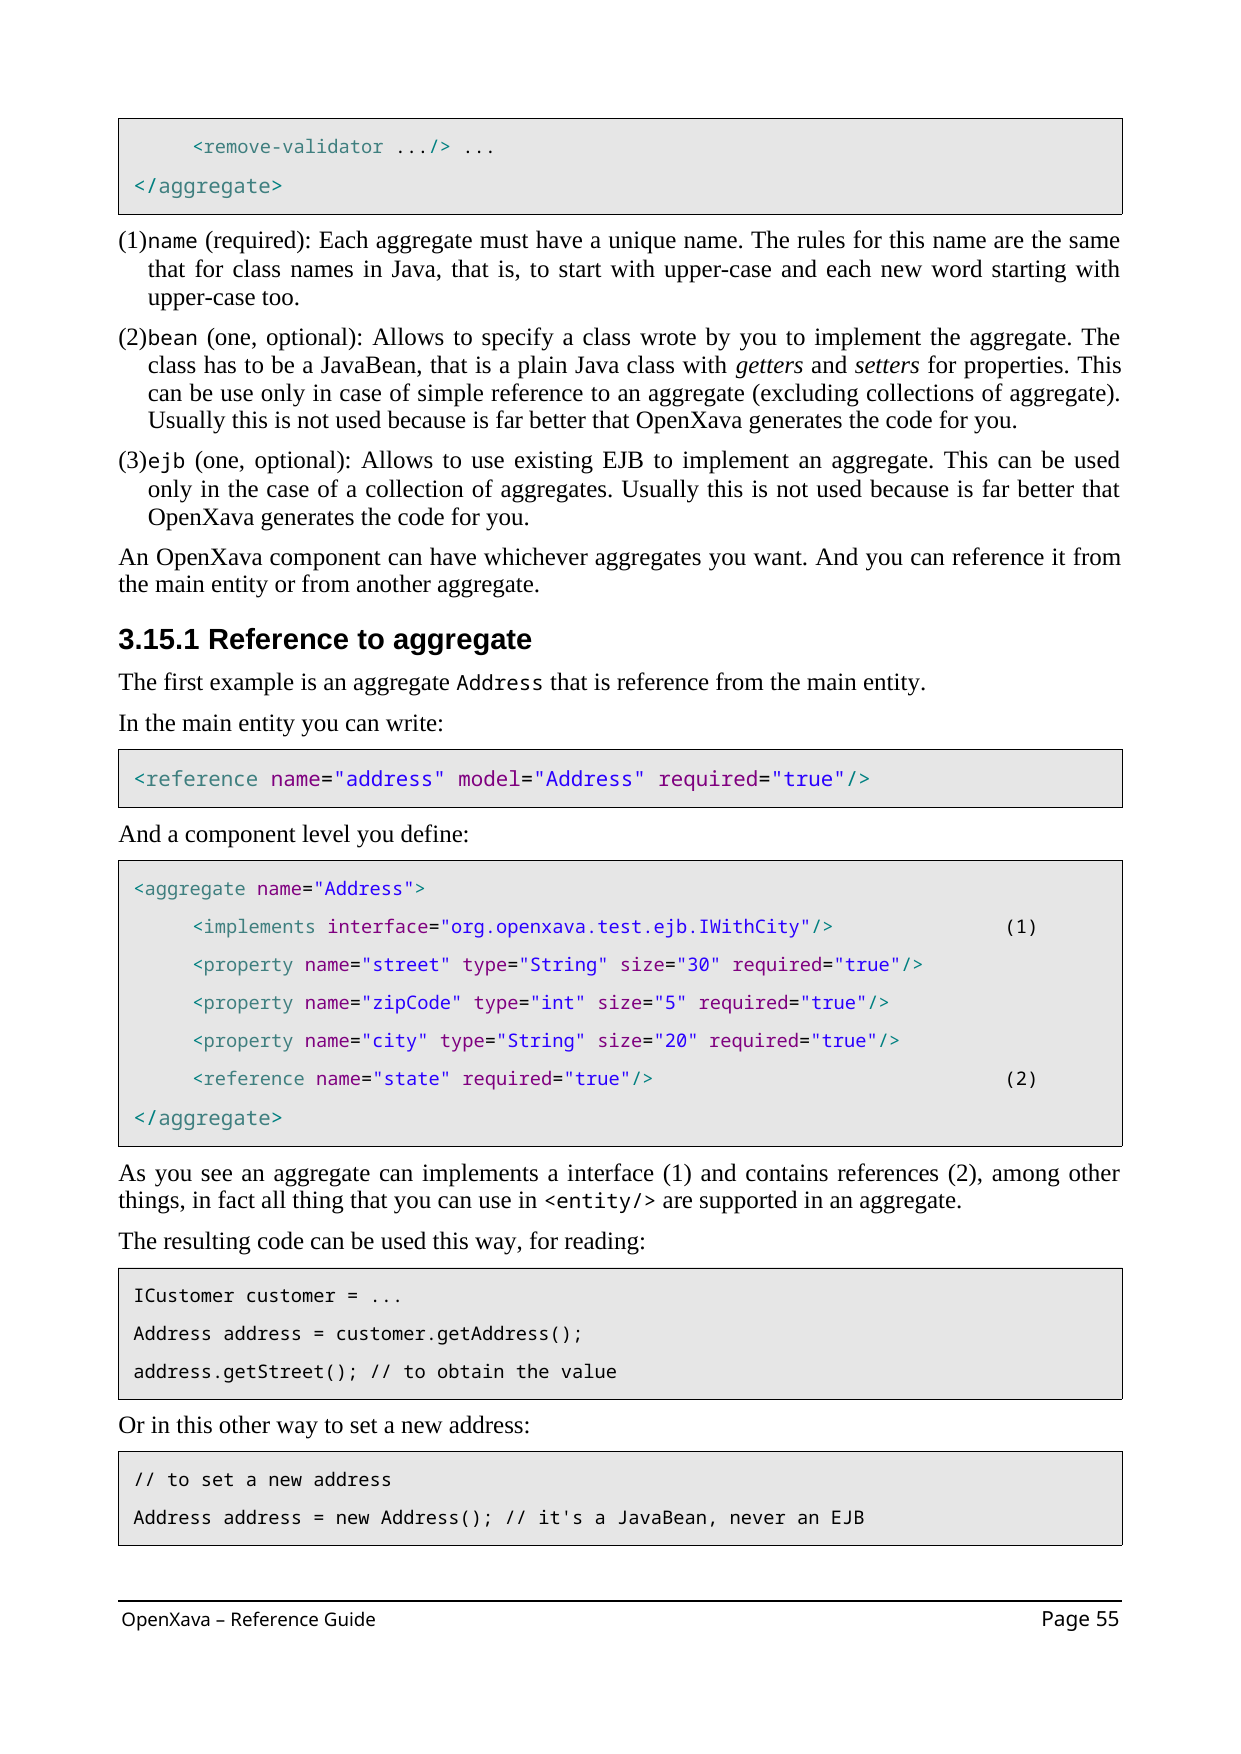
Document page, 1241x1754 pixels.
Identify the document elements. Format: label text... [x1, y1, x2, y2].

text </aggregate> [119, 1088, 1122, 1146]
text Or in this other way to set a new address: [118, 1411, 1122, 1439]
text <remove-validator .../> ... [119, 119, 1122, 156]
text // to set a new address [119, 1452, 1122, 1489]
text <reference name="state" required="true"/> (2) [119, 1050, 1122, 1088]
text <implements interface="org.openxava.test.ejb.IWithCity"/> (1) [119, 898, 1122, 936]
text And a component level you define: [118, 820, 1122, 848]
text <property name="zipCode" type="int" size="5" required="true"/> [119, 974, 1122, 1012]
text <property name="street" type="String" size="30" required="true"/> [119, 936, 1122, 974]
text An OpenXava component can have whichever aggregates you want. And you can reference it from the main entity or from another aggregate. [118, 543, 1122, 598]
text <property name="city" type="String" size="20" required="true"/> [119, 1012, 1122, 1050]
text <reference name="address" model="Address" required="true"/> [119, 750, 1122, 807]
list bean (one, optional): Allows to specify a class wrote by you to implement the aggregate. The class has to be a JavaBean, that is a plain Java class with getters and setters for properties. This can be use only in case of simple reference to an aggregate (excluding collections of aggregate). Usually this is not used because is far better that OpenXava generates the code for you. [118, 323, 1122, 434]
text ICustomer customer = ... [119, 1269, 1122, 1305]
text In the main entity you can write: [118, 709, 1122, 737]
subtitle Reference to aggregate [118, 623, 1122, 656]
text <aggregate name="Address"> [119, 861, 1122, 898]
text The resulting code can be used this way, for reading: [118, 1227, 1122, 1255]
text Address address = new Address(); // it's a JavaBean, never an EJB [119, 1489, 1122, 1545]
text address.getStreet(); // to obtain the value [119, 1343, 1122, 1399]
text As you see an aggregate can implements a interface (1) and contains references (2), among other things, in fact all thing that you can use in <entity/> are supported in an aggregate. [118, 1159, 1122, 1215]
text </aggregate> [119, 156, 1122, 214]
list ejb (one, optional): Allows to use existing EJB to implement an aggregate. This can be used only in the case of a collection of aggregates. Usually this is not used because is far better that OpenXava generates the code for you. [118, 447, 1122, 530]
list name (required): Each aggregate must have a unique name. The rules for this name are the same that for class names in Java, that is, to start with upper-case and each new word starting with upper-case too. [118, 227, 1122, 310]
text Address address = customer.getAddress(); [119, 1305, 1122, 1343]
text The first example is an aggregate Address that is reference from the main entity. [118, 668, 1122, 697]
